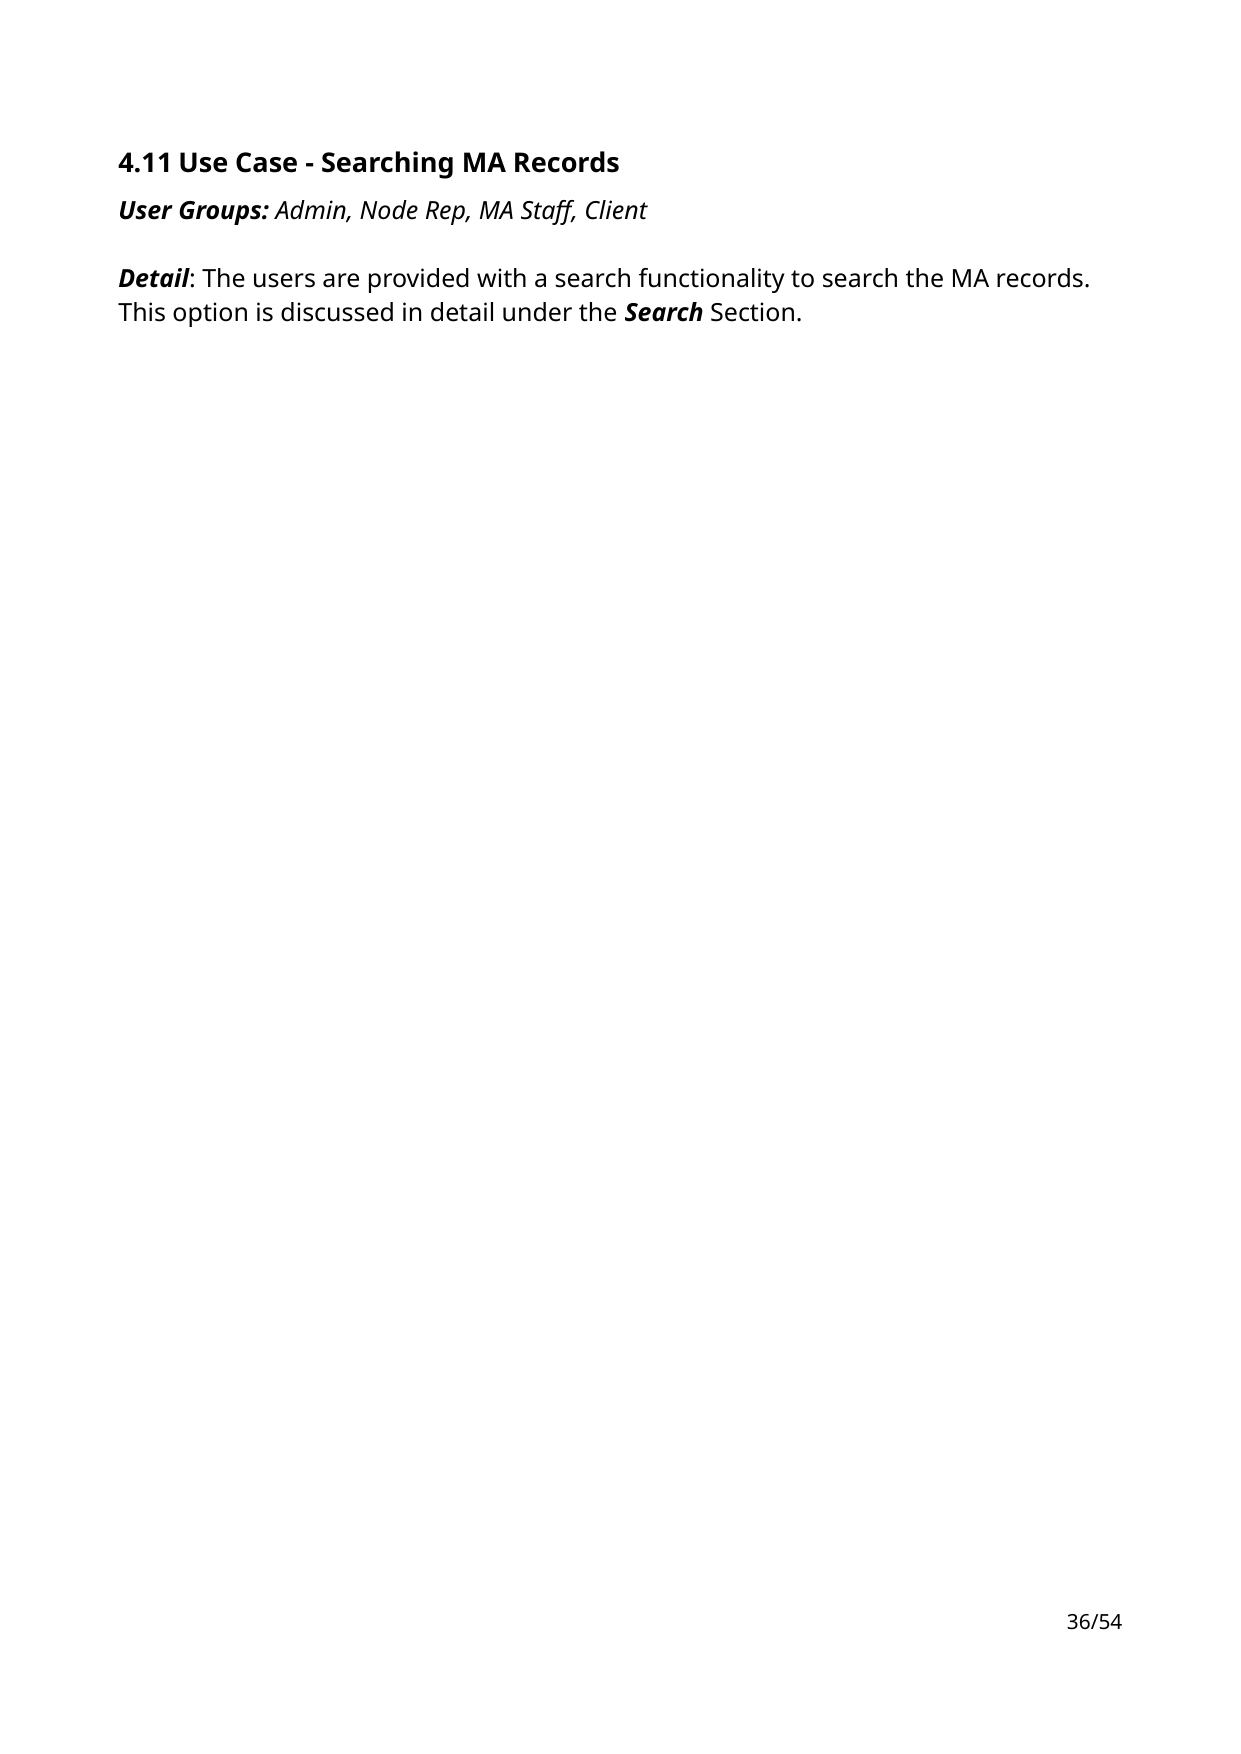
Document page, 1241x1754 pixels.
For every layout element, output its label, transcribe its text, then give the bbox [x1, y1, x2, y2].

text User Groups: Admin, Node Rep, MA Staff, Client [118, 192, 1122, 227]
text Detail: The users are provided with a search functionality to search the MA records. This option is discussed in detail under the Search Section. [118, 261, 1122, 329]
subtitle Use Case - Searching MA Records [118, 143, 1122, 180]
